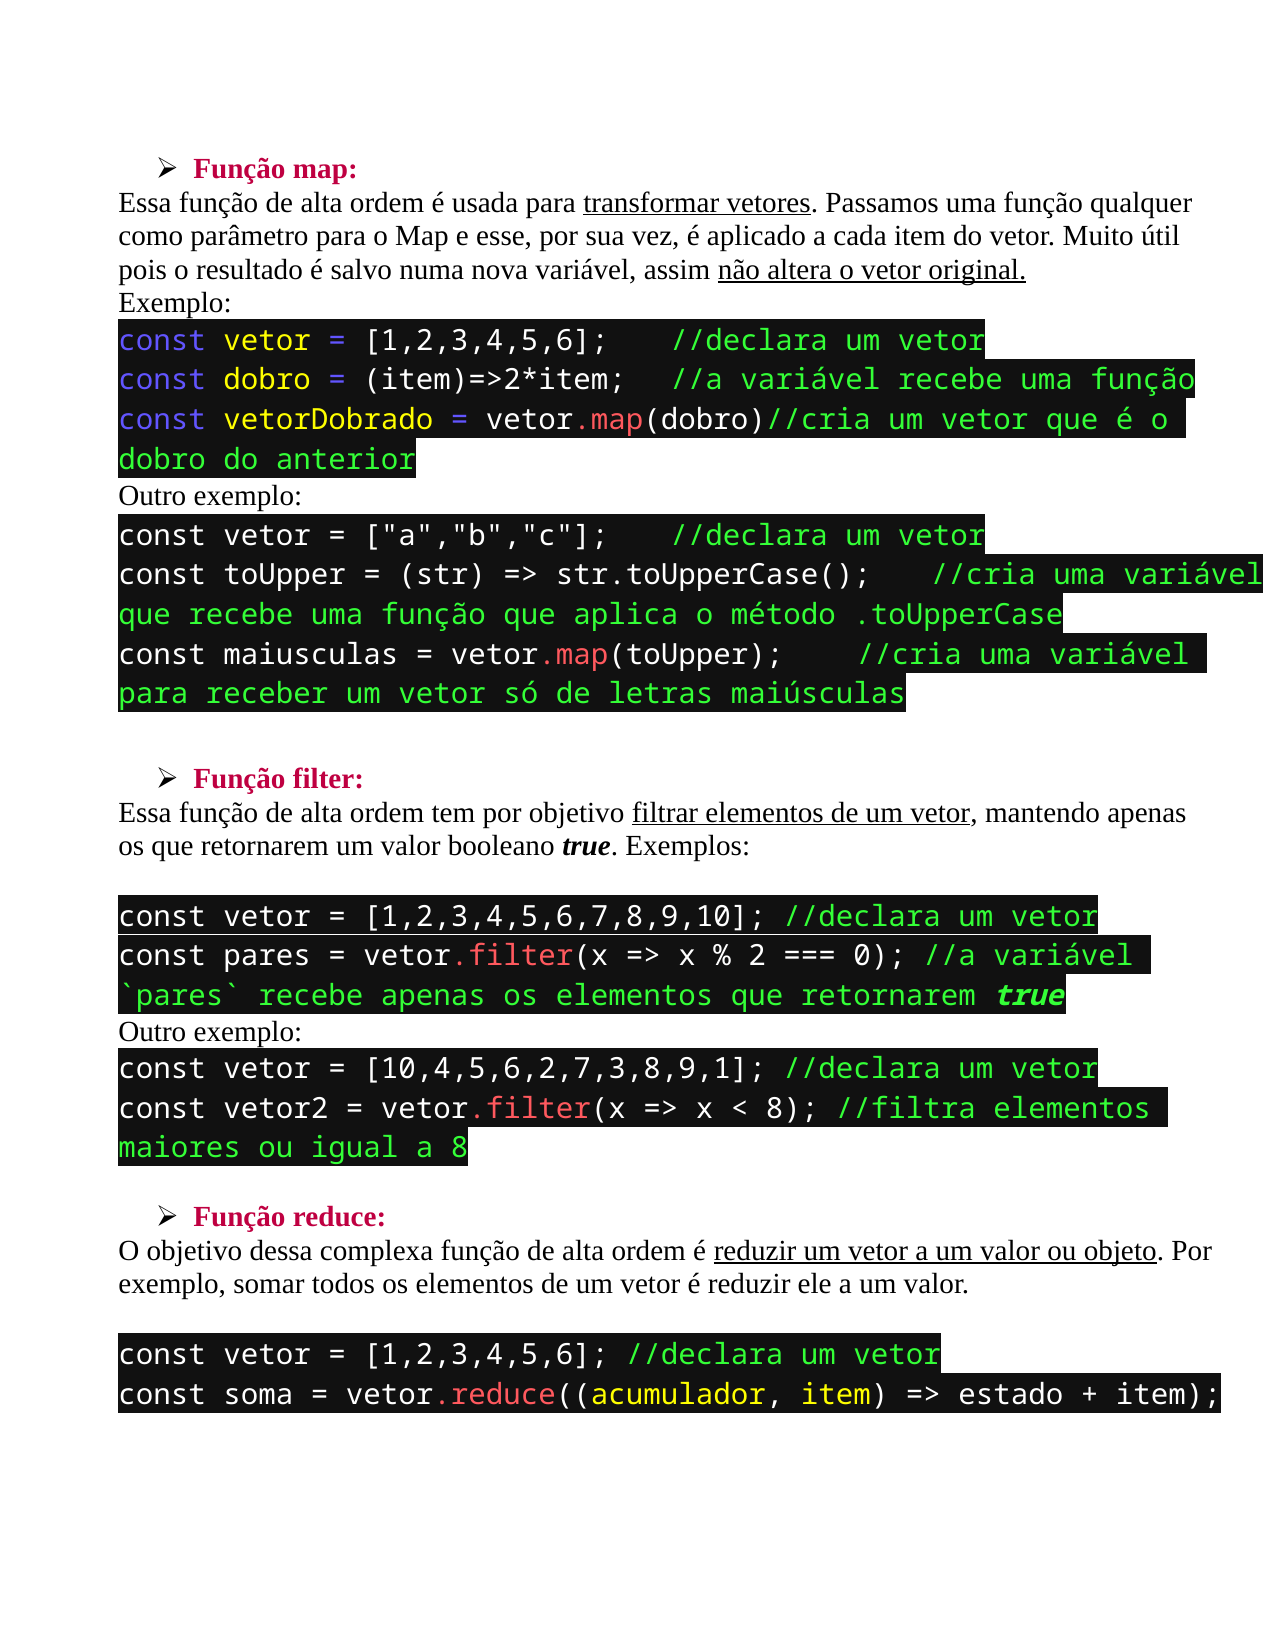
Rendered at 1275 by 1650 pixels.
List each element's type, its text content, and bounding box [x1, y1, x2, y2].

text const vetor = ["a","b","c"]; //declara um vetor [118, 514, 1217, 554]
text Essa função de alta ordem é usada para transformar vetores. Passamos uma função qualquer como parâmetro para o Map e esse, por sua vez, é aplicado a cada item do vetor. Muito útil pois o resultado é salvo numa nova variável, assim não altera o vetor original. [118, 185, 1217, 285]
text O objetivo dessa complexa função de alta ordem é reduzir um vetor a um valor ou objeto. Por exemplo, somar todos os elementos de um vetor é reduzir ele a um valor. [118, 1233, 1217, 1300]
text const dobro = (item)=>2*item; //a variável recebe uma função const vetorDobrado = vetor.map(dobro)//cria um vetor que é o dobro do anterior [118, 359, 1246, 478]
text Outro exemplo: [118, 478, 1217, 511]
list Função filter: [156, 761, 1217, 795]
list Função reduce: [156, 1199, 1217, 1233]
list Função map: [156, 151, 1217, 185]
text const maiusculas = vetor.map(toUpper); //cria uma variável para receber um vetor só de letras maiúsculas [118, 633, 1217, 712]
text const soma = vetor.reduce((acumulador, item) => estado + item); [118, 1373, 1270, 1413]
text const vetor = [1,2,3,4,5,6]; //declara um vetor [118, 1333, 1217, 1373]
text Essa função de alta ordem tem por objetivo filtrar elementos de um vetor, mantendo apenas os que retornarem um valor booleano true. Exemplos: [118, 795, 1217, 862]
text Exemplo: [118, 285, 1217, 319]
text const vetor = [1,2,3,4,5,6,7,8,9,10]; //declara um vetor [118, 895, 1217, 934]
text Outro exemplo: [118, 1014, 1217, 1047]
text const vetor = [1,2,3,4,5,6]; //declara um vetor [118, 319, 1217, 359]
text const vetor = [10,4,5,6,2,7,3,8,9,1]; //declara um vetor const vetor2 = vetor.filter(x => x < 8); //filtra elementos maiores ou igual a 8 [118, 1047, 1217, 1166]
text const toUpper = (str) => str.toUpperCase(); //cria uma variável que recebe uma função que aplica o método .toUpperCase [118, 554, 1264, 633]
text const pares = vetor.filter(x => x % 2 === 0); //a variável `pares` recebe apenas os elementos que retornarem true [118, 934, 1217, 1014]
